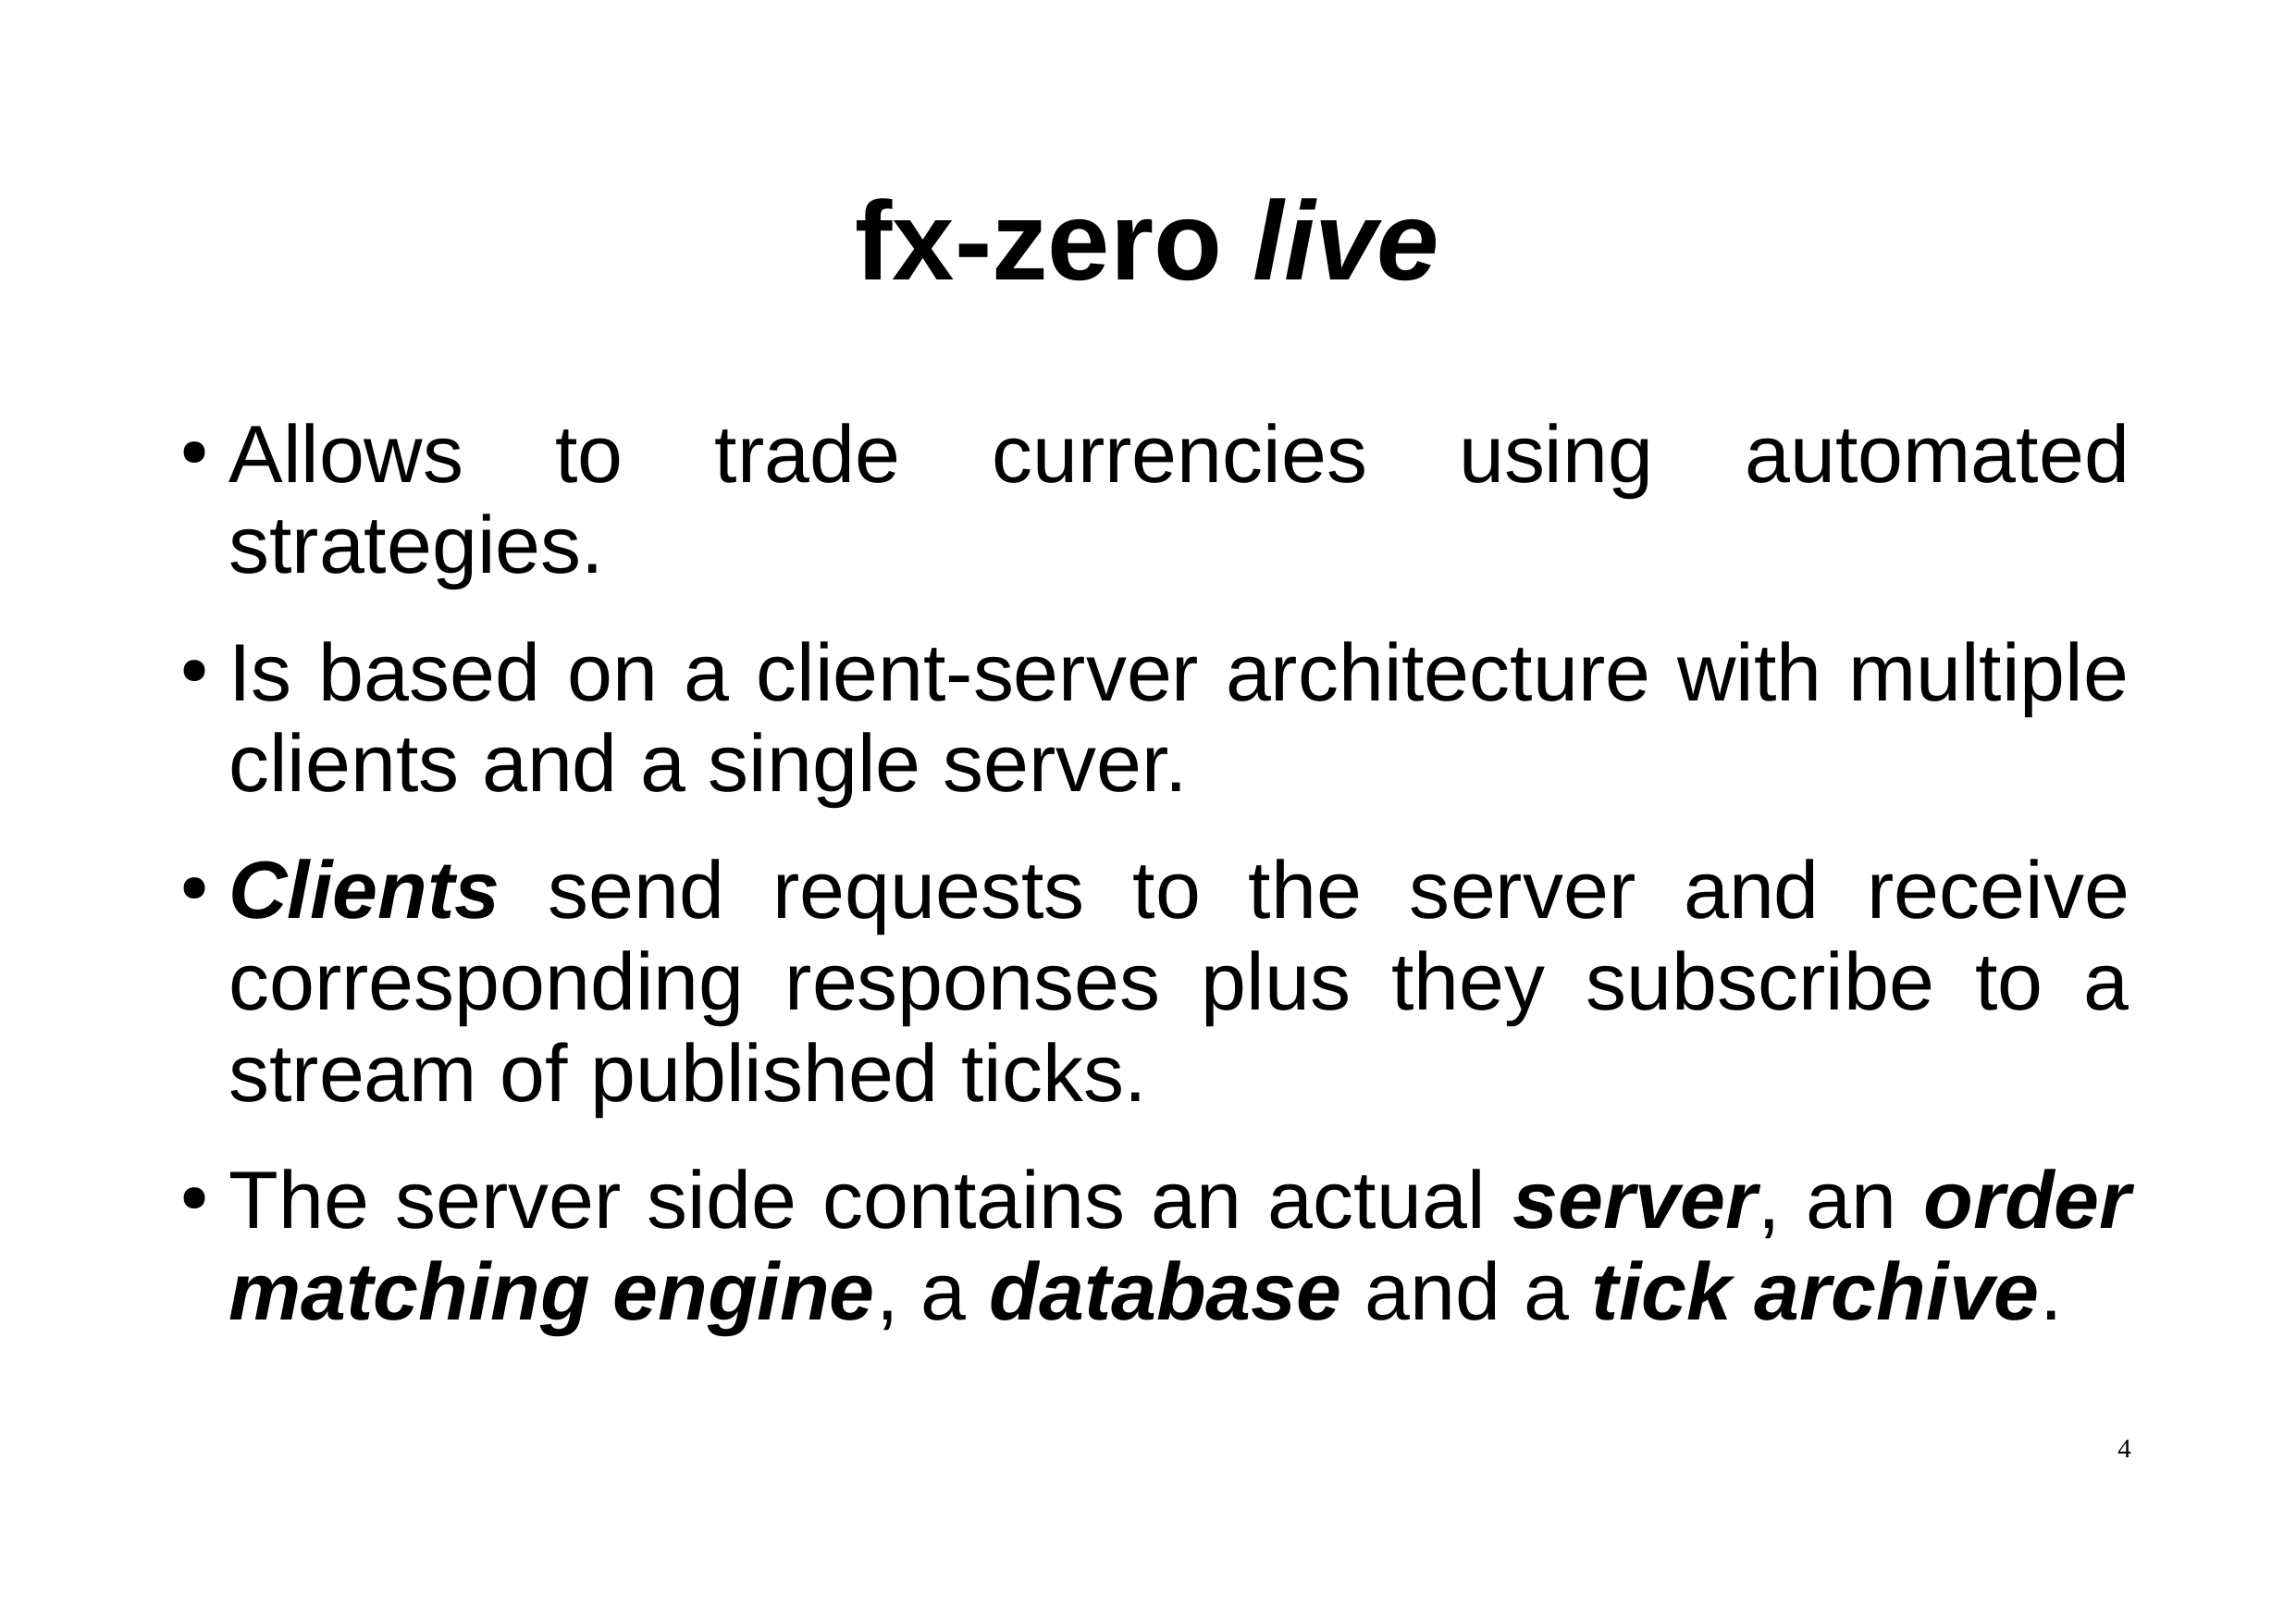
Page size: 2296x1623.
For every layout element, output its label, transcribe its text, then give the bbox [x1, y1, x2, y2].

title fx-zero live [163, 114, 2132, 367]
list Allows to trade currencies using automated strategies. Is based on a client-server architecture with multiple clients and a single server. Clients send requests to the server and receive corresponding responses plus they subscribe to a stream of published ticks. The server side contains an actual server, an order matching engine, a database and a tick archive. [163, 408, 2132, 1408]
